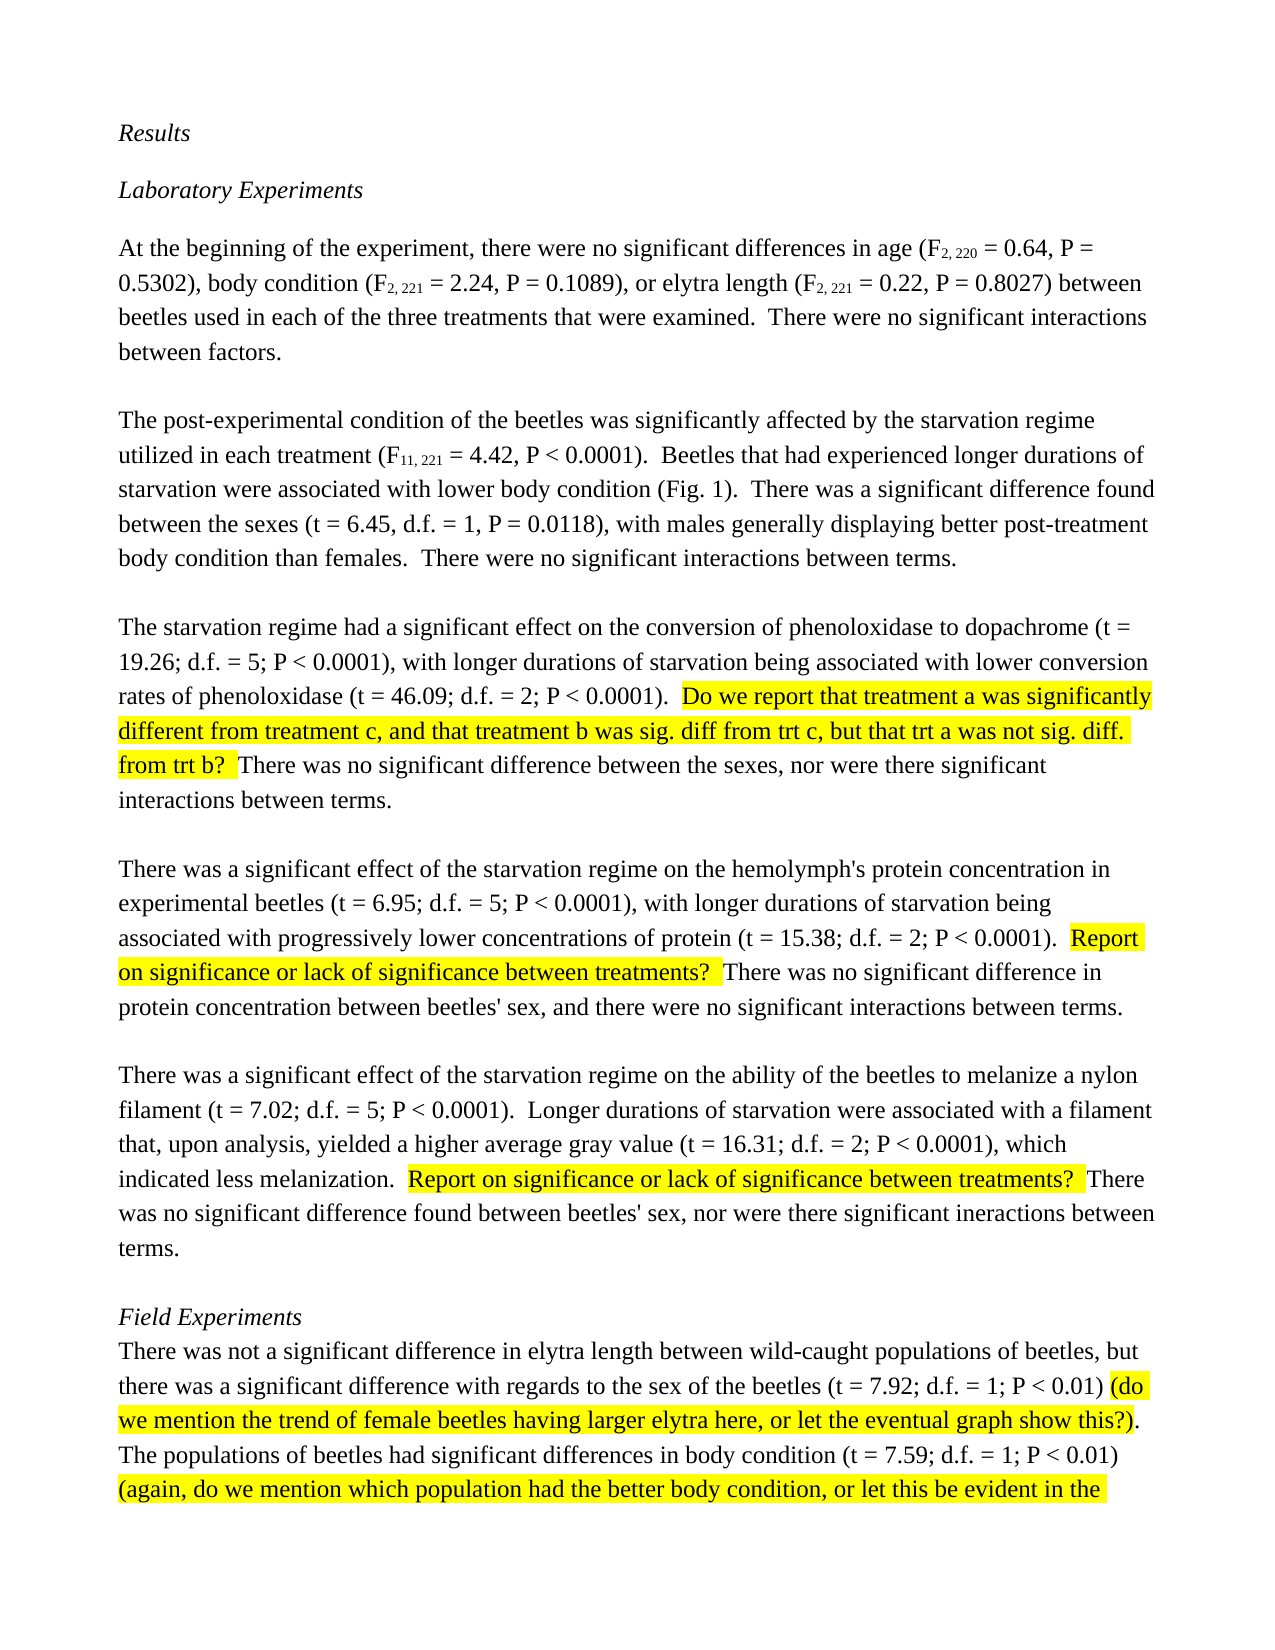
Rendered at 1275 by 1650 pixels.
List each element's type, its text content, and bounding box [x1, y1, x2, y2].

text The starvation regime had a significant effect on the conversion of phenoloxidase to dopachrome (t = 19.26; d.f. = 5; P < 0.0001), with longer durations of starvation being associated with lower conversion rates of phenoloxidase (t = 46.09; d.f. = 2; P < 0.0001). Do we report that treatment a was significantly different from treatment c, and that treatment b was sig. diff from trt c, but that trt a was not sig. diff. from trt b? There was no significant difference between the sexes, nor were there significant interactions between terms. [118, 612, 1157, 813]
text There was a significant effect of the starvation regime on the hemolymph's protein concentration in experimental beetles (t = 6.95; d.f. = 5; P < 0.0001), with longer durations of starvation being associated with progressively lower concentrations of protein (t = 15.38; d.f. = 2; P < 0.0001). Report on significance or lack of significance between treatments? There was no significant difference in protein concentration between beetles' sex, and there were no significant interactions between terms. [118, 854, 1157, 1020]
text The post-experimental condition of the beetles was significantly affected by the starvation regime utilized in each treatment (F11, 221 = 4.42, P < 0.0001). Beetles that had experienced longer durations of starvation were associated with lower body condition (Fig. 1). There was a significant difference found between the sexes (t = 6.45, d.f. = 1, P = 0.0118), with males generally displaying better post-treatment body condition than females. There were no significant interactions between terms. [118, 406, 1157, 572]
text There was not a significant difference in elytra length between wild-caught populations of beetles, but there was a significant difference with regards to the sex of the beetles (t = 7.92; d.f. = 1; P < 0.01) (do we mention the trend of female beetles having larger elytra here, or let the eventual graph show this?). The populations of beetles had significant differences in body condition (t = 7.59; d.f. = 1; P < 0.01) (again, do we mention which population had the better body condition, or let this be evident in the [118, 1336, 1157, 1503]
text There was a significant effect of the starvation regime on the ability of the beetles to melanize a nylon filament (t = 7.02; d.f. = 5; P < 0.0001). Longer durations of starvation were associated with a filament that, upon analysis, yielded a higher average gray value (t = 16.31; d.f. = 2; P < 0.0001), which indicated less melanization. Report on significance or lack of significance between treatments? There was no significant difference found between beetles' sex, nor were there significant ineractions between terms. [118, 1061, 1157, 1262]
text Field Experiments [118, 1302, 1157, 1331]
text Laboratory Experiments [118, 176, 1157, 204]
text Results [118, 118, 1157, 147]
text At the beginning of the experiment, there were no significant differences in age (F2, 220 = 0.64, P = 0.5302), body condition (F2, 221 = 2.24, P = 0.1089), or elytra length (F2, 221 = 0.22, P = 0.8027) between beetles used in each of the three treatments that were examined. There were no significant interactions between factors. [118, 233, 1157, 365]
